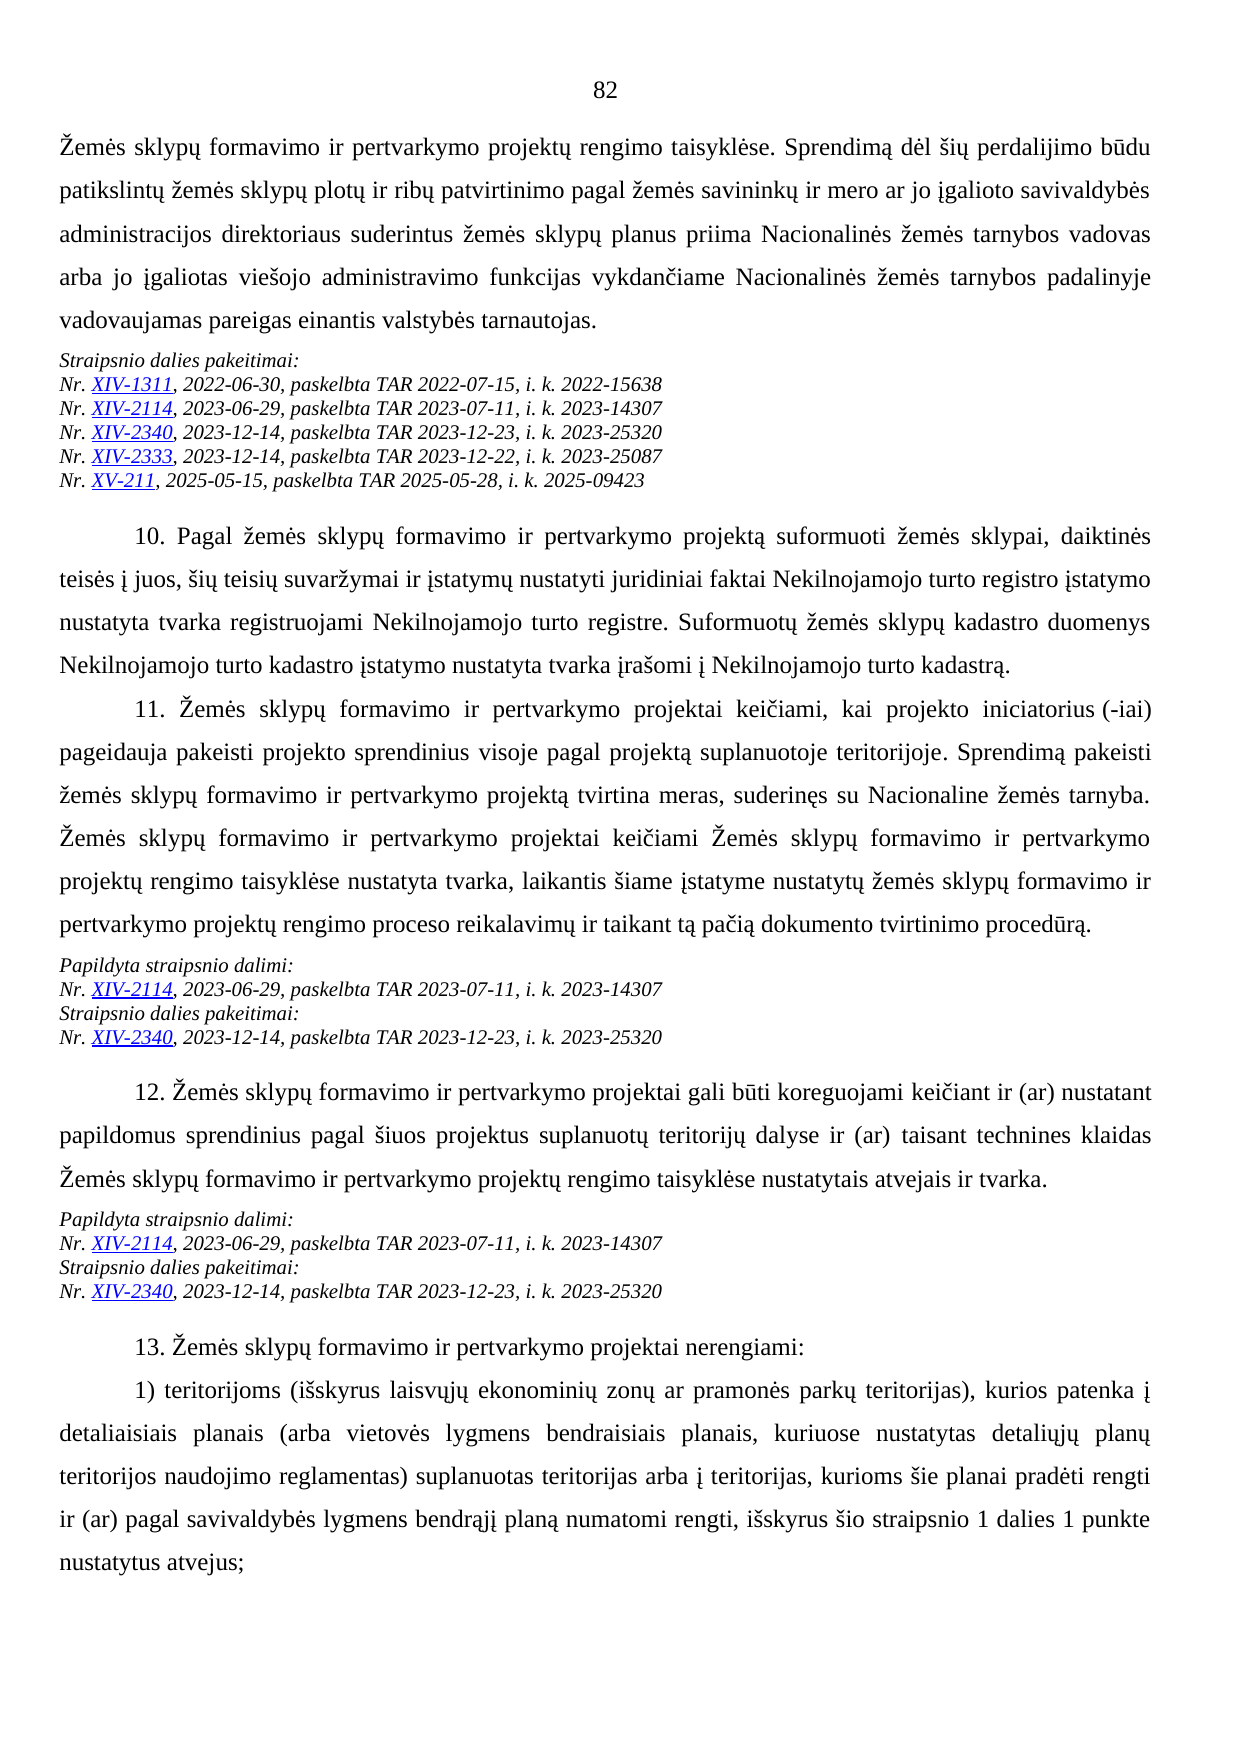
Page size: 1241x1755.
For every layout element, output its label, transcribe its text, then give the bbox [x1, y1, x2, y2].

text Nr. XV-211, 2025-05-15, paskelbta TAR 2025-05-28, i. k. 2025-09423 [59, 468, 1152, 492]
text 12. Žemės sklypų formavimo ir pertvarkymo projektai gali būti koreguojami keičiant ir (ar) nustatant papildomus sprendinius pagal šiuos projektus suplanuotų teritorijų dalyse ir (ar) taisant technines klaidas Žemės sklypų formavimo ir pertvarkymo projektų rengimo taisyklėse nustatytais atvejais ir tvarka. [59, 1077, 1152, 1192]
text 11. Žemės sklypų formavimo ir pertvarkymo projektai keičiami, kai projekto iniciatorius (-iai) pageidauja pakeisti projekto sprendinius visoje pagal projektą suplanuotoje teritorijoje. Sprendimą pakeisti žemės sklypų formavimo ir pertvarkymo projektą tvirtina meras, suderinęs su Nacionaline žemės tarnyba. Žemės sklypų formavimo ir pertvarkymo projektai keičiami Žemės sklypų formavimo ir pertvarkymo projektų rengimo taisyklėse nustatyta tvarka, laikantis šiame įstatyme nustatytų žemės sklypų formavimo ir pertvarkymo projektų rengimo proceso reikalavimų ir taikant tą pačią dokumento tvirtinimo procedūrą. [59, 694, 1152, 938]
text Straipsnio dalies pakeitimai: [59, 348, 1152, 372]
text Papildyta straipsnio dalimi: [59, 952, 1152, 977]
text Nr. XIV-2340, 2023-12-14, paskelbta TAR 2023-12-23, i. k. 2023-25320 [59, 420, 1152, 444]
text Straipsnio dalies pakeitimai: [59, 1001, 1152, 1025]
text Nr. XIV-2114, 2023-06-29, paskelbta TAR 2023-07-11, i. k. 2023-14307 [59, 396, 1152, 420]
text 10. Pagal žemės sklypų formavimo ir pertvarkymo projektą suformuoti žemės sklypai, daiktinės teisės į juos, šių teisių suvaržymai ir įstatymų nustatyti juridiniai faktai Nekilnojamojo turto registro įstatymo nustatyta tvarka registruojami Nekilnojamojo turto registre. Suformuotų žemės sklypų kadastro duomenys Nekilnojamojo turto kadastro įstatymo nustatyta tvarka įrašomi į Nekilnojamojo turto kadastrą. [59, 521, 1152, 679]
text Nr. XIV-2333, 2023-12-14, paskelbta TAR 2023-12-22, i. k. 2023-25087 [59, 444, 1152, 468]
text 13. Žemės sklypų formavimo ir pertvarkymo projektai nerengiami: [59, 1332, 1152, 1361]
text Nr. XIV-1311, 2022-06-30, paskelbta TAR 2022-07-15, i. k. 2022-15638 [59, 372, 1152, 396]
text Papildyta straipsnio dalimi: [59, 1207, 1152, 1231]
text Nr. XIV-2340, 2023-12-14, paskelbta TAR 2023-12-23, i. k. 2023-25320 [59, 1025, 1152, 1049]
text Straipsnio dalies pakeitimai: [59, 1255, 1152, 1279]
text Nr. XIV-2114, 2023-06-29, paskelbta TAR 2023-07-11, i. k. 2023-14307 [59, 1231, 1152, 1255]
text Žemės sklypų formavimo ir pertvarkymo projektų rengimo taisyklėse. Sprendimą dėl šių perdalijimo būdu patikslintų žemės sklypų plotų ir ribų patvirtinimo pagal žemės savininkų ir mero ar jo įgalioto savivaldybės administracijos direktoriaus suderintus žemės sklypų planus priima Nacionalinės žemės tarnybos vadovas arba jo įgaliotas viešojo administravimo funkcijas vykdančiame Nacionalinės žemės tarnybos padalinyje vadovaujamas pareigas einantis valstybės tarnautojas. [59, 132, 1152, 334]
text 1) teritorijoms (išskyrus laisvųjų ekonominių zonų ar pramonės parkų teritorijas), kurios patenka į detaliaisiais planais (arba vietovės lygmens bendraisiais planais, kuriuose nustatytas detaliųjų planų teritorijos naudojimo reglamentas) suplanuotas teritorijas arba į teritorijas, kurioms šie planai pradėti rengti ir (ar) pagal savivaldybės lygmens bendrąjį planą numatomi rengti, išskyrus šio straipsnio 1 dalies 1 punkte nustatytus atvejus; [59, 1375, 1152, 1576]
text Nr. XIV-2114, 2023-06-29, paskelbta TAR 2023-07-11, i. k. 2023-14307 [59, 977, 1152, 1001]
text Nr. XIV-2340, 2023-12-14, paskelbta TAR 2023-12-23, i. k. 2023-25320 [59, 1279, 1152, 1303]
